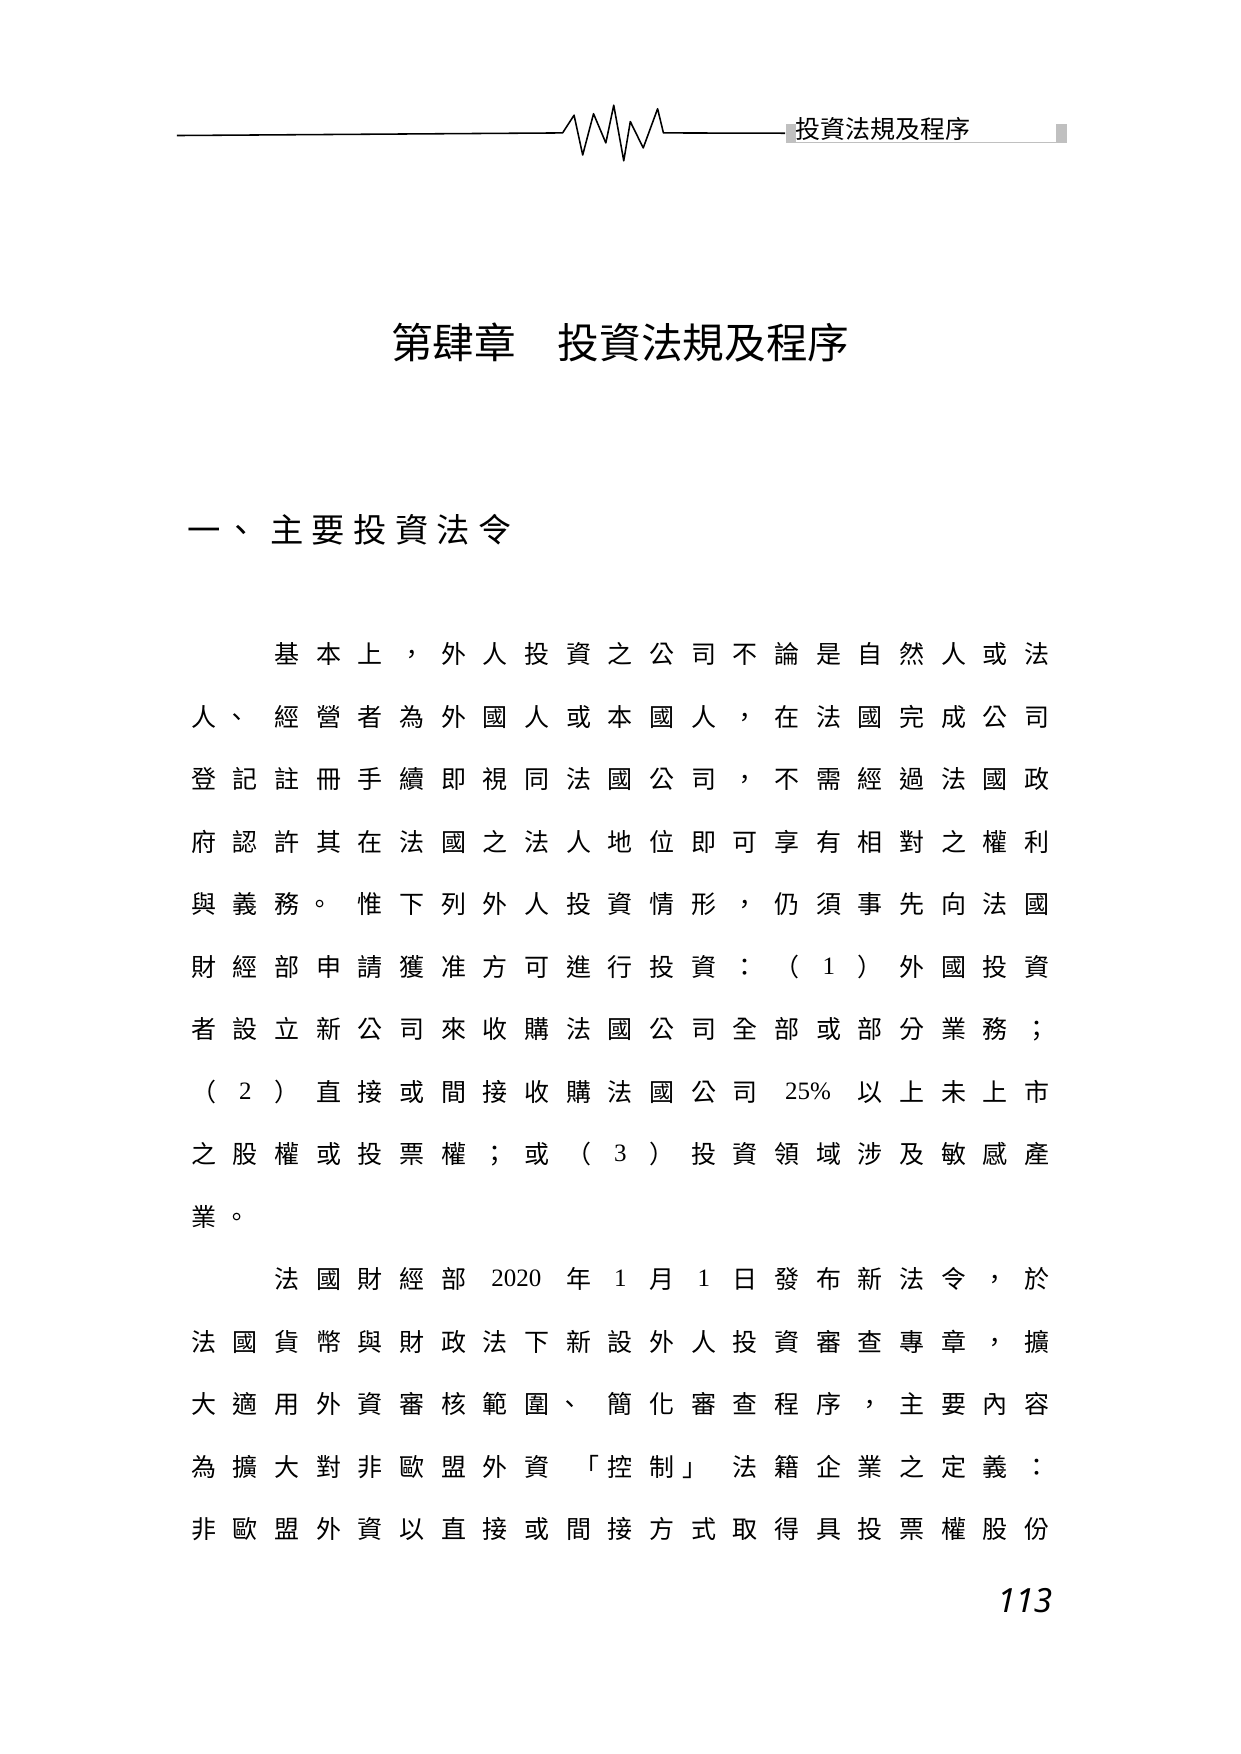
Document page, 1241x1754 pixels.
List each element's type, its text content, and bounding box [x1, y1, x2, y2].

text 基本上，外人投資之公司不論是自然人或法人、經營者為外國人或本國人，在法國完成公司登記註冊手續即視同法國公司，不需經過法國政府認許其在法國之法人地位即可享有相對之權利與義務。惟下列外人投資情形，仍須事先向法國財經部申請獲准方可進行投資：（1）外國投資者設立新公司來收購法國公司全部或部分業務；（2）直接或間接收購法國公司25%以上未上市之股權或投票權；或（3）投資領域涉及敏感產業。 [183, 611, 1058, 1236]
text 第肆章 投資法規及程序 [183, 299, 1058, 361]
text 法國財經部2020年1月1日發布新法令，於法國貨幣與財政法下新設外人投資審查專章，擴大適用外資審核範圍、簡化審查程序，主要內容為擴大對非歐盟外資「控制」法籍企業之定義：非歐盟外資以直接或間接方式取得具投票權股份 [183, 1236, 1058, 1549]
text 一、主要投資法令 [183, 486, 1058, 549]
